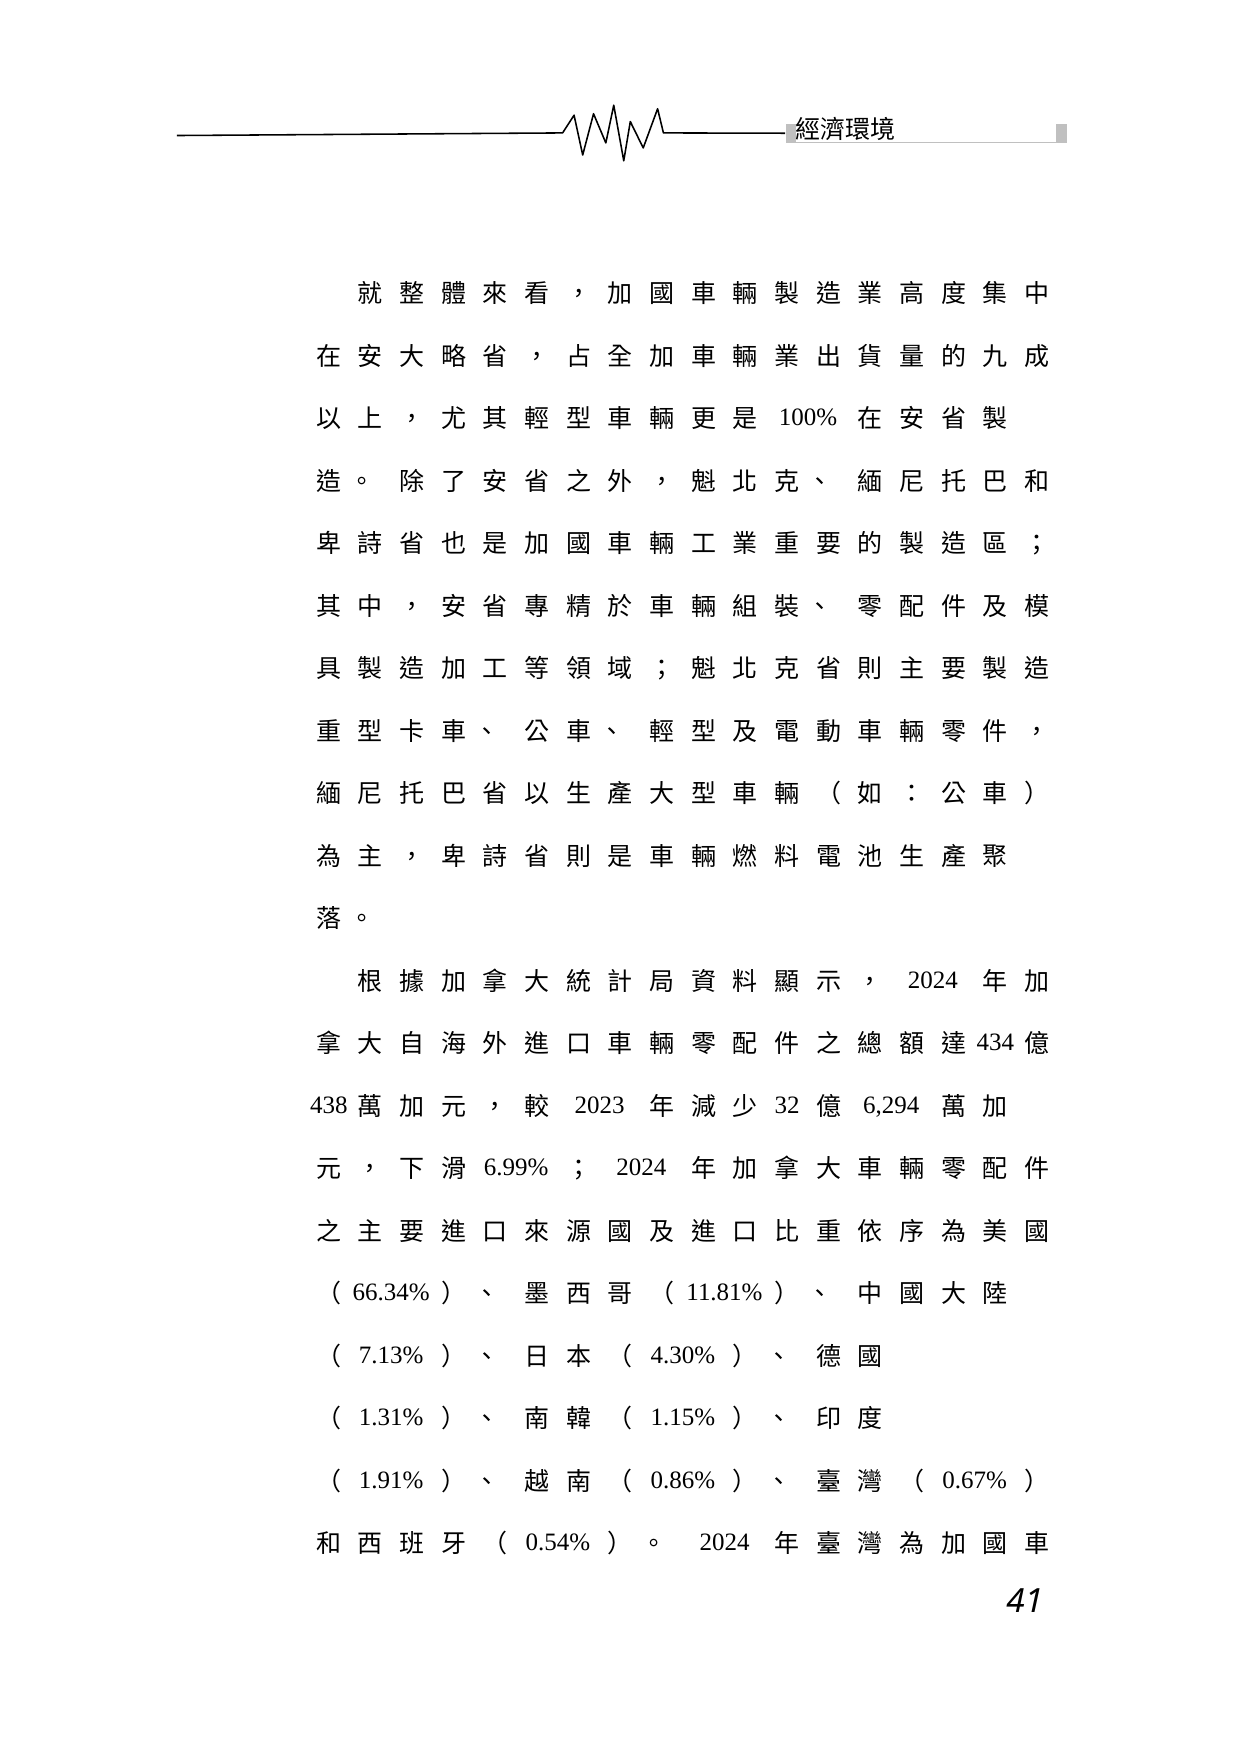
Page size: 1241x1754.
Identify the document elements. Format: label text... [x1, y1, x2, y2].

text 就整體來看，加國車輛製造業高度集中在安大略省，占全加車輛業出貨量的九成以上，尤其輕型車輛更是100%在安省製造。除了安省之外，魁北克、緬尼托巴和卑詩省也是加國車輛工業重要的製造區；其中，安省專精於車輛組裝、零配件及模具製造加工等領域；魁北克省則主要製造重型卡車、公車、輕型及電動車輛零件，緬尼托巴省以生產大型車輛（如：公車）為主，卑詩省則是車輛燃料電池生產聚落。 [281, 250, 1058, 938]
text 根據加拿大統計局資料顯示，2024年加拿大自海外進口車輛零配件之總額達434億438萬加元，較2023年減少32億6,294萬加元，下滑6.99%；2024年加拿大車輛零配件之主要進口來源國及進口比重依序為美國（66.34%）、墨西哥（11.81%）、中國大陸（7.13%）、日本（4.30%）、德國（1.31%）、南韓（1.15%）、印度（1.91%）、越南（0.86%）、臺灣（0.67%）和西班牙（0.54%）。2024年臺灣為加國車 [281, 938, 1058, 1563]
